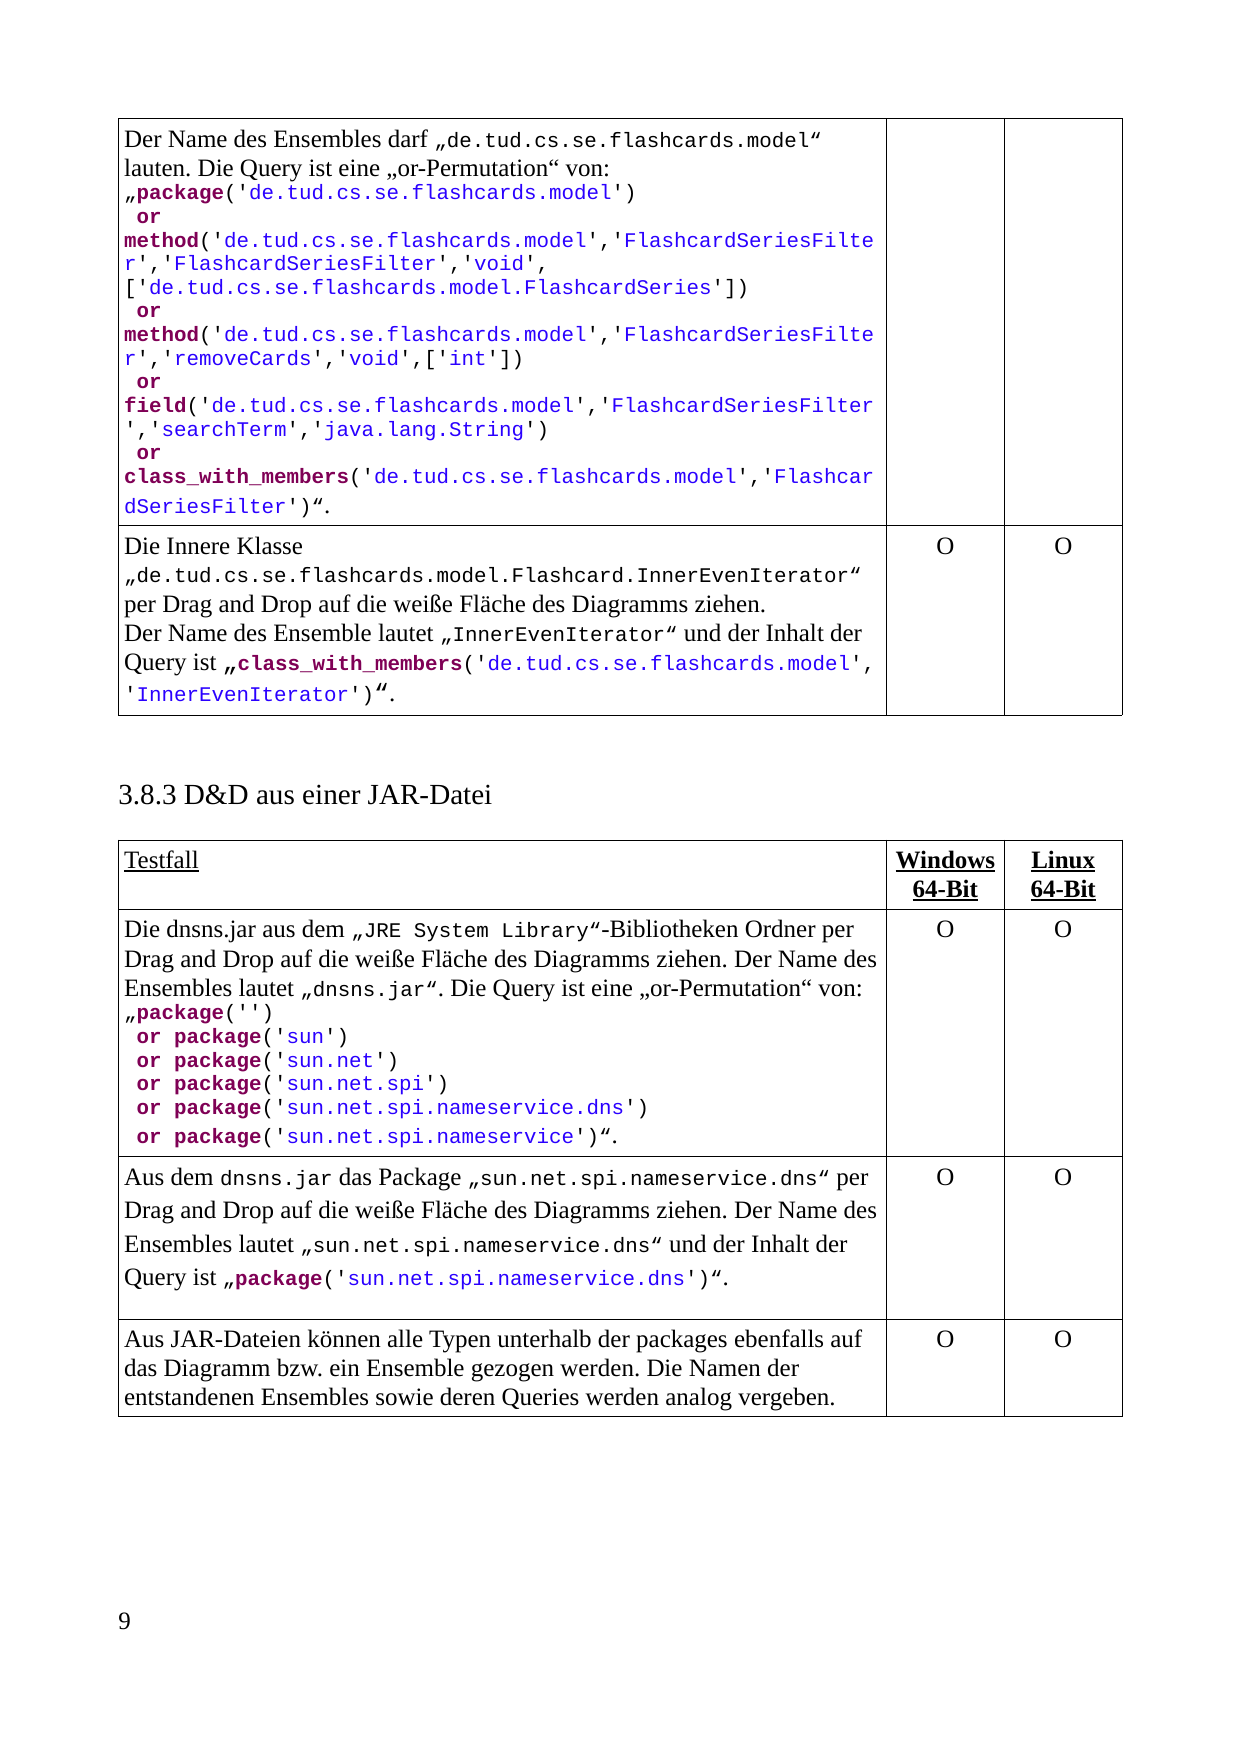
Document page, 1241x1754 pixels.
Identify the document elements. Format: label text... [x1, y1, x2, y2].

table_cell O [1005, 1157, 1122, 1319]
table_cell O [1005, 526, 1122, 715]
table_cell Aus JAR-Dateien können alle Typen unterhalb der packages ebenfalls auf das Diagramm bzw. ein Ensemble gezogen werden. Die Namen der entstandenen Ensembles sowie deren Queries werden analog vergeben. [119, 1320, 886, 1416]
table_cell Der Name des Ensembles darf „de.tud.cs.se.flashcards.model“ lauten. Die Query ist eine „or-Permutation“ von: „package('de.tud.cs.se.flashcards.model') or method('de.tud.cs.se.flashcards.model','FlashcardSeriesFilter','FlashcardSeriesFilter','void',['de.tud.cs.se.flashcards.model.FlashcardSeries']) or method('de.tud.cs.se.flashcards.model','FlashcardSeriesFilter','removeCards','void',['int']) or field('de.tud.cs.se.flashcards.model','FlashcardSeriesFilter','searchTerm','java.lang.String') or class_with_members('de.tud.cs.se.flashcards.model','FlashcardSeriesFilter')“. [119, 119, 886, 525]
table_header Linux 64-Bit [1005, 841, 1122, 909]
table_header Testfall [119, 841, 886, 909]
table_cell [887, 119, 1004, 525]
table_cell O [887, 1320, 1004, 1416]
table_cell Aus dem dnsns.jar das Package „sun.net.spi.nameservice.dns“ per Drag and Drop auf die weiße Fläche des Diagramms ziehen. Der Name des Ensembles lautet „sun.net.spi.nameservice.dns“ und der Inhalt der Query ist „package('sun.net.spi.nameservice.dns')“. [119, 1157, 886, 1319]
table_cell O [887, 526, 1004, 715]
table_cell Die Innere Klasse „de.tud.cs.se.flashcards.model.Flashcard.InnerEvenIterator“ per Drag and Drop auf die weiße Fläche des Diagramms ziehen. Der Name des Ensemble lautet „InnerEvenIterator“ und der Inhalt der Query ist „class_with_members('de.tud.cs.se.flashcards.model', 'InnerEvenIterator')“. [119, 526, 886, 715]
table_cell Die dnsns.jar aus dem „JRE System Library“-Bibliotheken Ordner per Drag and Drop auf die weiße Fläche des Diagramms ziehen. Der Name des Ensembles lautet „dnsns.jar“. Die Query ist eine „or-Permutation“ von: „package('') or package('sun') or package('sun.net') or package('sun.net.spi') or package('sun.net.spi.nameservice.dns') or package('sun.net.spi.nameservice')“. [119, 910, 886, 1156]
table_cell [1005, 119, 1122, 525]
table_cell O [1005, 910, 1122, 1156]
text 3.8.3 D&D aus einer JAR-Datei [118, 777, 1122, 811]
table_cell O [887, 910, 1004, 1156]
table_header Windows 64-Bit [887, 841, 1004, 909]
table_cell O [887, 1157, 1004, 1319]
table_cell O [1005, 1320, 1122, 1416]
